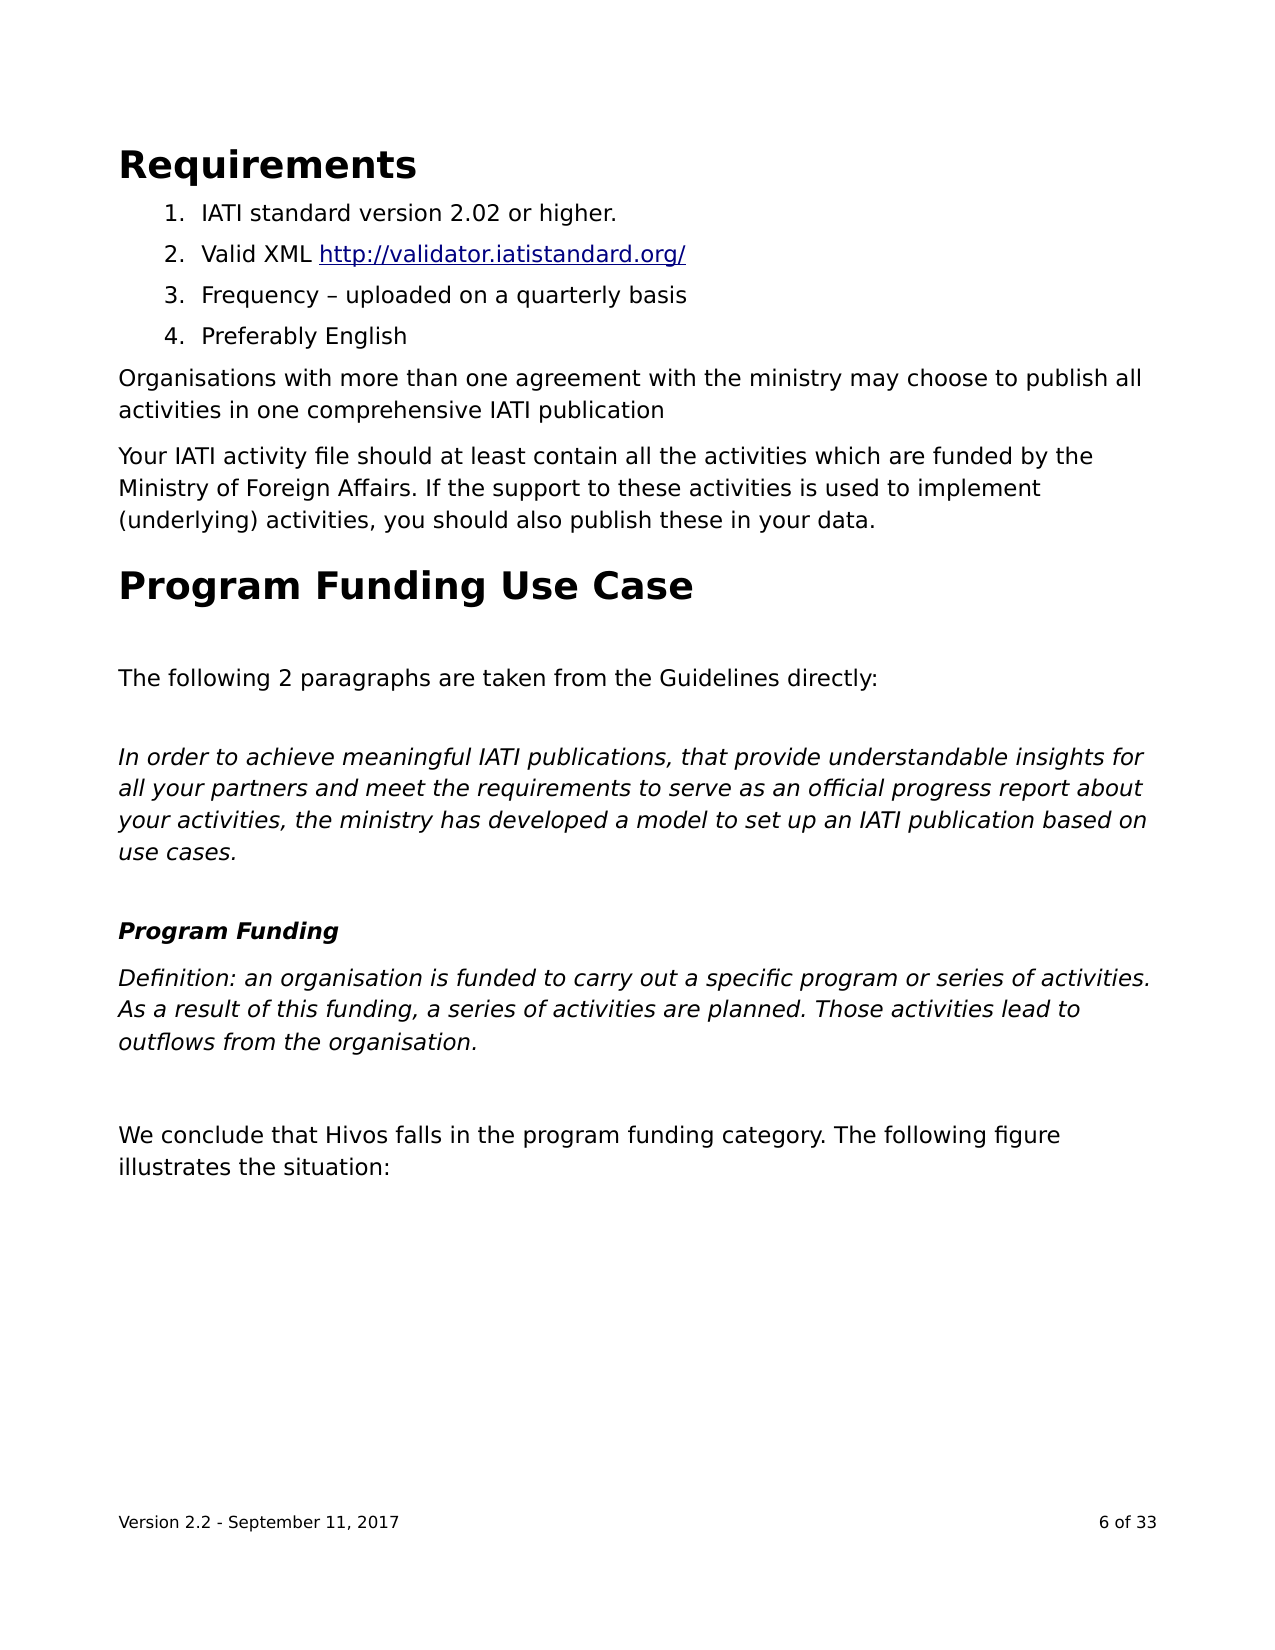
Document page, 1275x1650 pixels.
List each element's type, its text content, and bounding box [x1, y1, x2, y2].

text In order to achieve meaningful IATI publications, that provide understandable insights for all your partners and meet the requirements to serve as an official progress report about your activities, the ministry has developed a model to set up an IATI publication based on use cases. [118, 744, 1157, 898]
text Definition: an organisation is funded to carry out a specific program or series of activities. As a result of this funding, a series of activities are planned. Those activities lead to outflows from the organisation. [118, 965, 1157, 1055]
text The following 2 paragraphs are taken from the Guidelines directly: [118, 665, 1157, 724]
list Valid XML http://validator.iatistandard.org/ [163, 241, 1157, 268]
list Frequency – uploaded on a quarterly basis [163, 282, 1157, 309]
list IATI standard version 2.02 or higher. [163, 200, 1157, 226]
text Organisations with more than one agreement with the ministry may choose to publish all activities in one comprehensive IATI publication [118, 365, 1157, 423]
subtitle Requirements [118, 143, 1157, 187]
list Preferably English [163, 323, 1157, 350]
subtitle Program Funding Use Case [118, 564, 1157, 653]
text Program Funding [118, 918, 1157, 945]
text Your IATI activity file should at least contain all the activities which are funded by the Ministry of Foreign Affairs. If the support to these activities is used to implement (underlying) activities, you should also publish these in your data. [118, 443, 1157, 534]
text We conclude that Hivos falls in the program funding category. The following figure illustrates the situation: [118, 1122, 1157, 1180]
